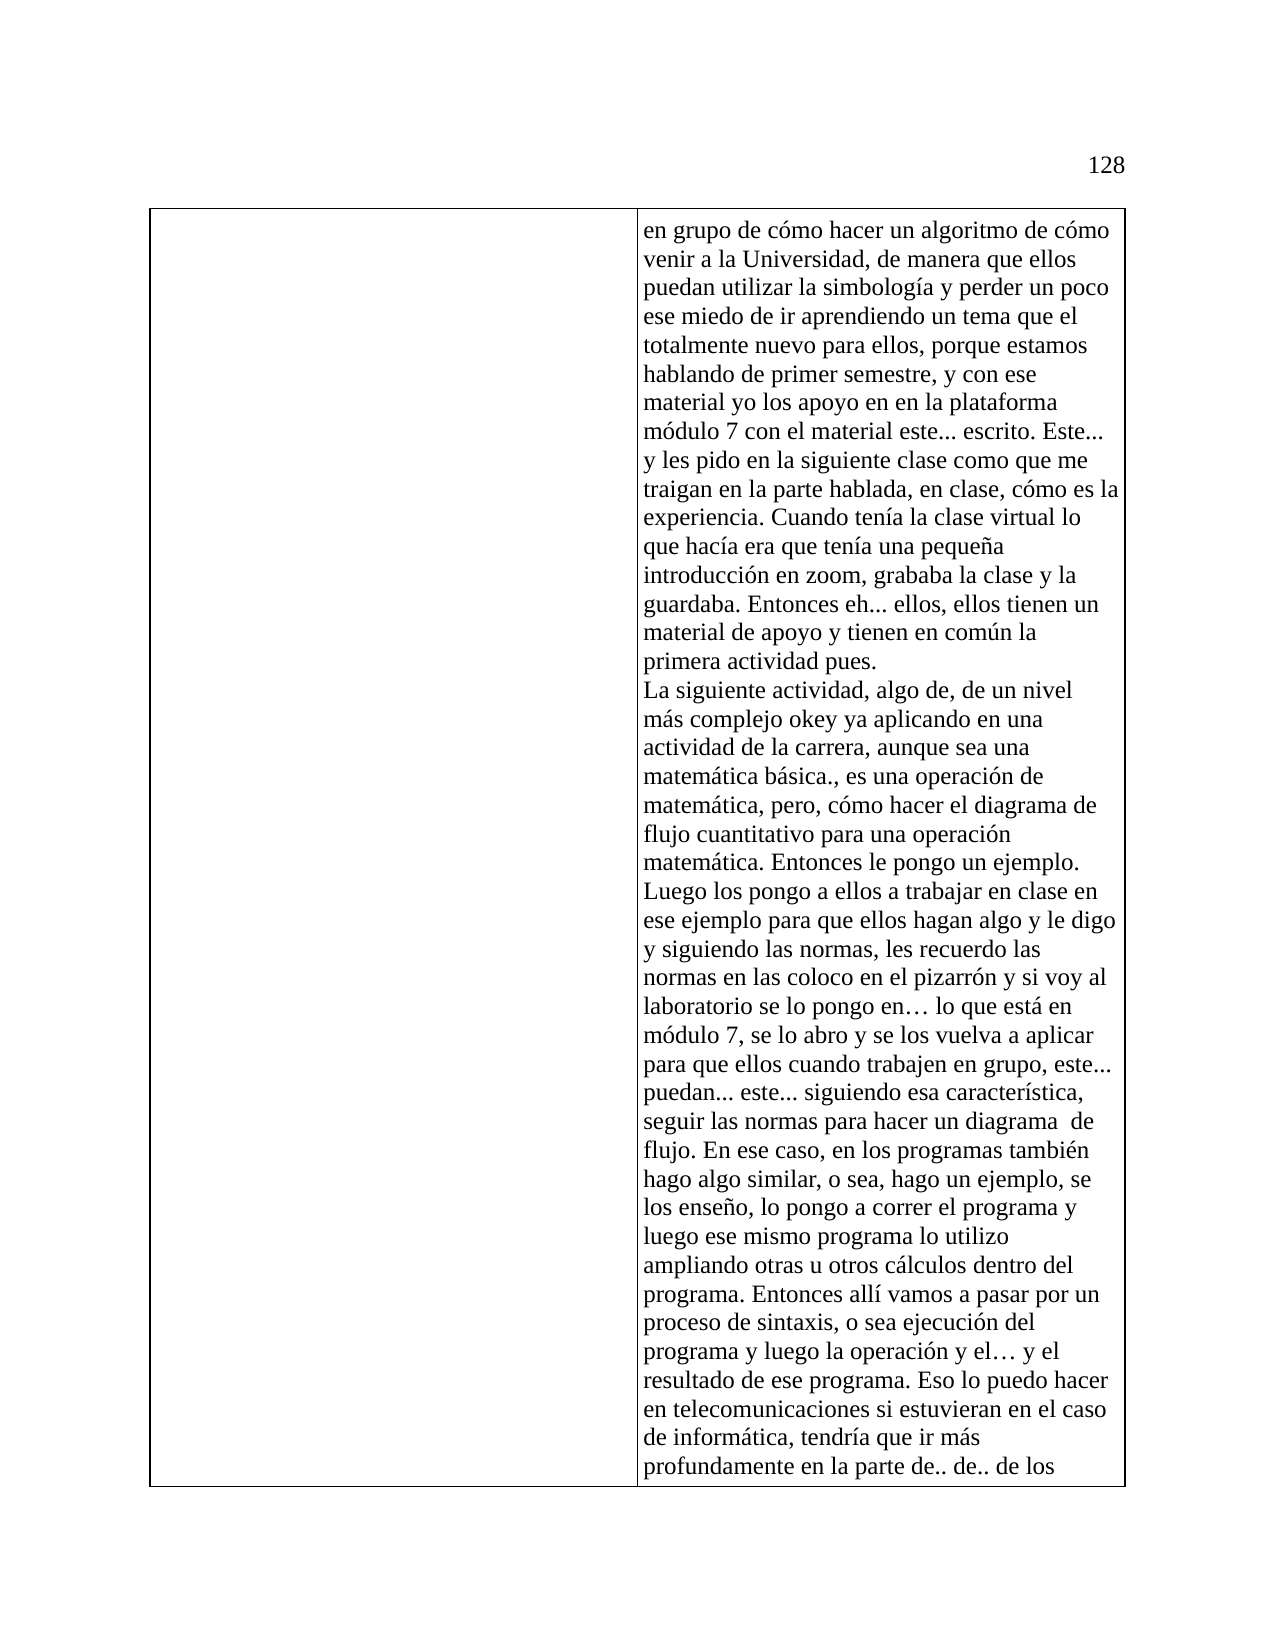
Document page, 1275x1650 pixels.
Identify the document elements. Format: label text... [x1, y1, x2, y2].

table_cell en grupo de cómo hacer un algoritmo de cómo venir a la Universidad, de manera que ellos puedan utilizar la simbología y perder un poco ese miedo de ir aprendiendo un tema que el totalmente nuevo para ellos, porque estamos hablando de primer semestre, y con ese material yo los apoyo en en la plataforma módulo 7 con el material este... escrito. Este... y les pido en la siguiente clase como que me traigan en la parte hablada, en clase, cómo es la experiencia. Cuando tenía la clase virtual lo que hacía era que tenía una pequeña introducción en zoom, grababa la clase y la guardaba. Entonces eh... ellos, ellos tienen un material de apoyo y tienen en común la primera actividad pues. La siguiente actividad, algo de, de un nivel más complejo okey ya aplicando en una actividad de la carrera, aunque sea una matemática básica., es una operación de matemática, pero, cómo hacer el diagrama de flujo cuantitativo para una operación matemática. Entonces le pongo un ejemplo. Luego los pongo a ellos a trabajar en clase en ese ejemplo para que ellos hagan algo y le digo y siguiendo las normas, les recuerdo las normas en las coloco en el pizarrón y si voy al laboratorio se lo pongo en… lo que está en módulo 7, se lo abro y se los vuelva a aplicar para que ellos cuando trabajen en grupo, este... puedan... este... siguiendo esa característica, seguir las normas para hacer un diagrama de flujo. En ese caso, en los programas también hago algo similar, o sea, hago un ejemplo, se los enseño, lo pongo a correr el programa y luego ese mismo programa lo utilizo ampliando otras u otros cálculos dentro del programa. Entonces allí vamos a pasar por un proceso de sintaxis, o sea ejecución del programa y luego la operación y el… y el resultado de ese programa. Eso lo puedo hacer en telecomunicaciones si estuvieran en el caso de informática, tendría que ir más profundamente en la parte de.. de.. de los [638, 209, 1124, 1486]
table_cell [151, 209, 637, 1486]
